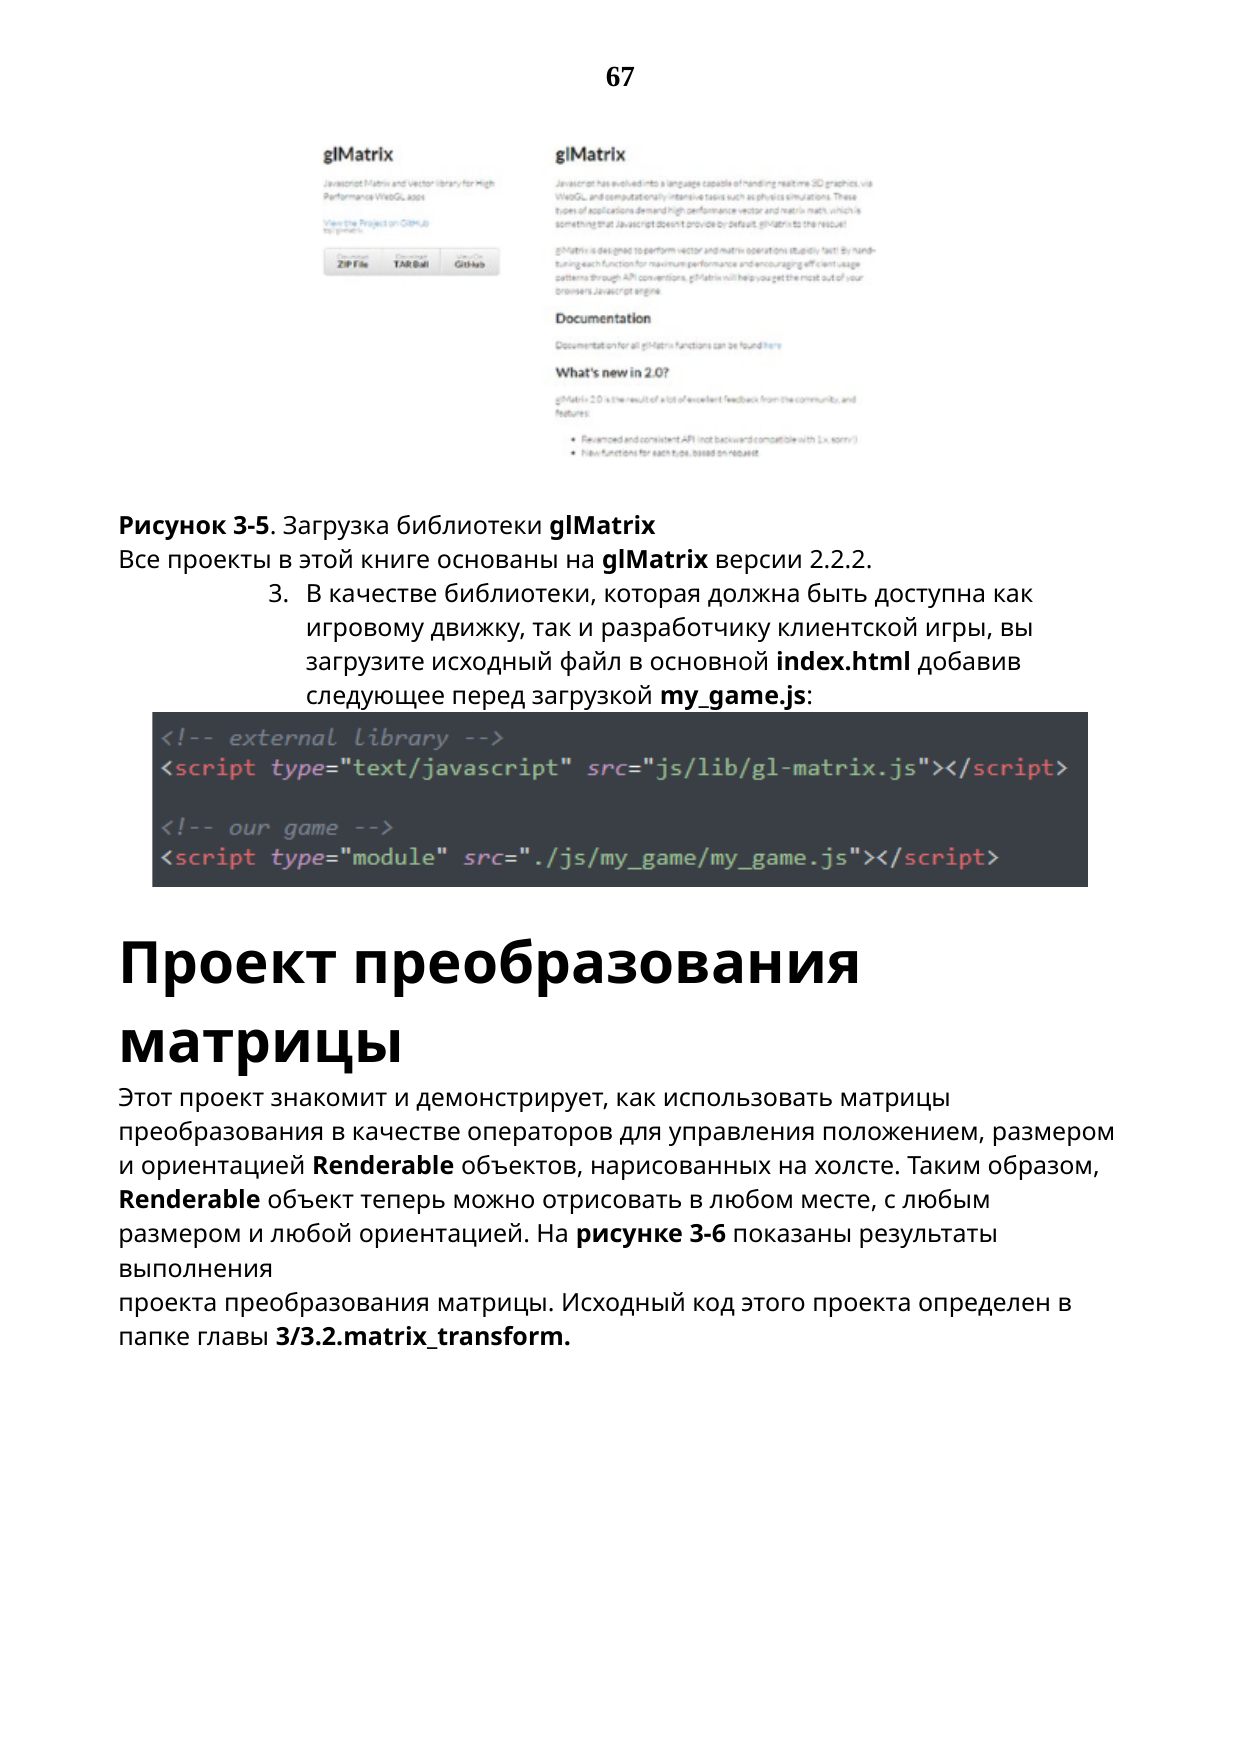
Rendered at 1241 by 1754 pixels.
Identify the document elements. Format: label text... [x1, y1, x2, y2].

text Рисунок 3-5. Загрузка библиотеки glMatrix [118, 508, 1122, 542]
picture [310, 122, 931, 474]
text проекта преобразования матрицы. Исходный код этого проекта определен в папке главы 3/3.2.matrix_transform. [118, 1284, 1122, 1352]
text Все проекты в этой книге основаны на glMatrix версии 2.2.2. [118, 542, 1122, 576]
text размером и любой ориентацией. На рисунке 3-6 показаны результаты выполнения [118, 1216, 1122, 1284]
picture [152, 712, 1088, 887]
list В качестве библиотеки, которая должна быть доступна как игровому движку, так и разработчику клиентской игры, вы загрузите исходный файл в основной index.html добавив следующее перед загрузкой my_game.js: [268, 576, 1122, 712]
text Проект преобразования матрицы [118, 921, 1122, 1080]
text Этот проект знакомит и демонстрирует, как использовать матрицы преобразования в качестве операторов для управления положением, размером и ориентацией Renderable объектов, нарисованных на холсте. Таким образом, Renderable объект теперь можно отрисовать в любом месте, с любым [118, 1080, 1122, 1216]
